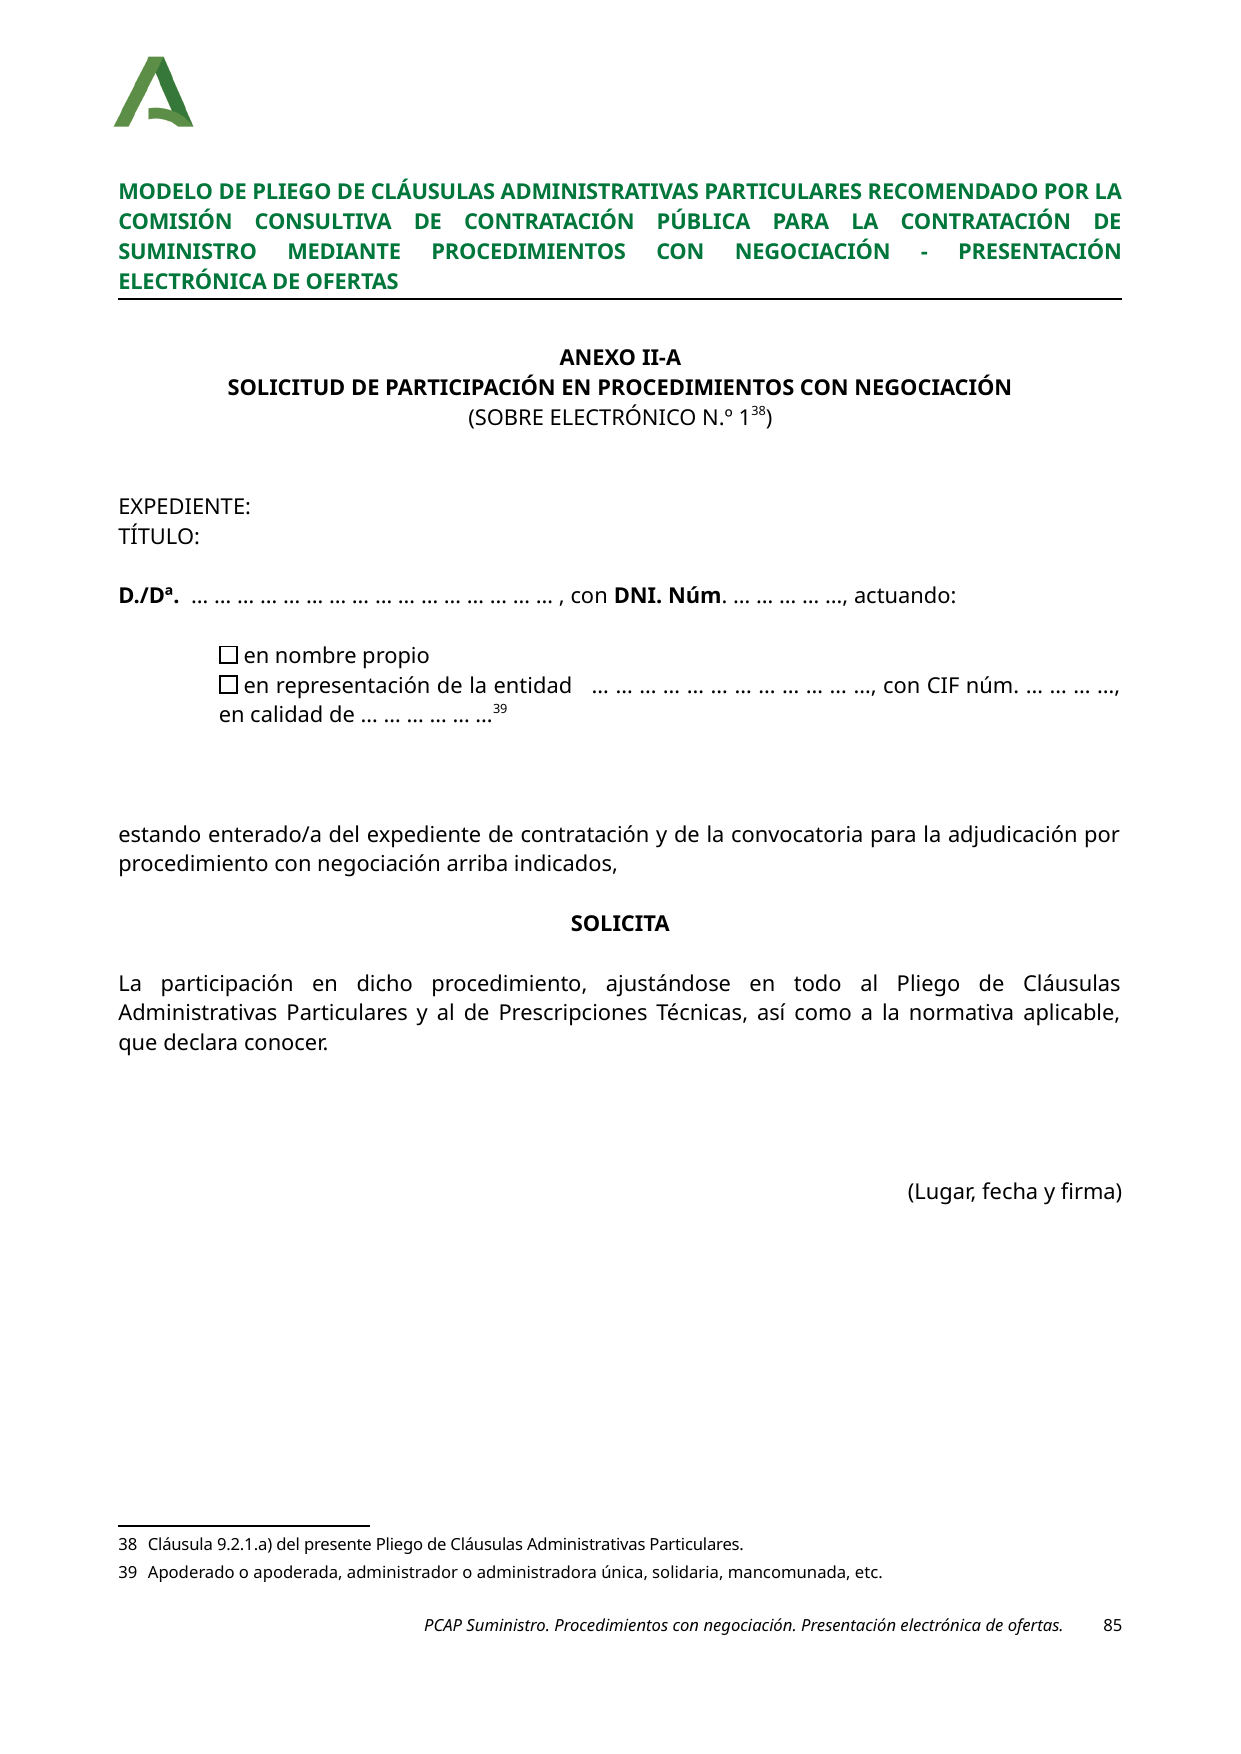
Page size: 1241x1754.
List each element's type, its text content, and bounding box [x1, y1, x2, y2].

text SOLICITUD DE PARTICIPACIÓN EN PROCEDIMIENTOS CON NEGOCIACIÓN [118, 372, 1122, 402]
text MODELO DE PLIEGO DE CLÁUSULAS ADMINISTRATIVAS PARTICULARES RECOMENDADO POR LA COMISIÓN CONSULTIVA DE CONTRATACIÓN PÚBLICA PARA LA CONTRATACIÓN DE SUMINISTRO MEDIANTE PROCEDIMIENTOS CON NEGOCIACIÓN - PRESENTACIÓN ELECTRÓNICA DE OFERTAS [118, 176, 1122, 298]
text en representación de la entidad … … … … … … … … … … … …, con CIF núm. … … … …, en calidad de … … … … … … [218, 670, 1122, 729]
text TÍTULO: [118, 521, 1122, 551]
text Cláusula 9.2.1.a) del presente Pliego de Cláusulas Administrativas Particulares. [118, 1532, 1122, 1555]
text SOLICITA [118, 908, 1122, 938]
text D./Dª. … … … … … … … … … … … … … … … … , con DNI. Núm. … … … … …, actuando: [118, 580, 1122, 610]
picture [109, 52, 198, 131]
text (Lugar, fecha y firma) [118, 1176, 1122, 1206]
text (SOBRE ELECTRÓNICO N.º 1) [118, 402, 1122, 431]
text ANEXO II-A [118, 342, 1122, 372]
text estando enterado/a del expediente de contratación y de la convocatoria para la adjudicación por procedimiento con negociación arriba indicados, [118, 819, 1122, 878]
text La participación en dicho procedimiento, ajustándose en todo al Pliego de Cláusulas Administrativas Particulares y al de Prescripciones Técnicas, así como a la normativa aplicable, que declara conocer. [118, 968, 1122, 1057]
text EXPEDIENTE: [118, 491, 1122, 521]
text en nombre propio [218, 640, 1122, 670]
text Apoderado o apoderada, administrador o administradora única, solidaria, mancomunada, etc. [118, 1561, 1122, 1584]
